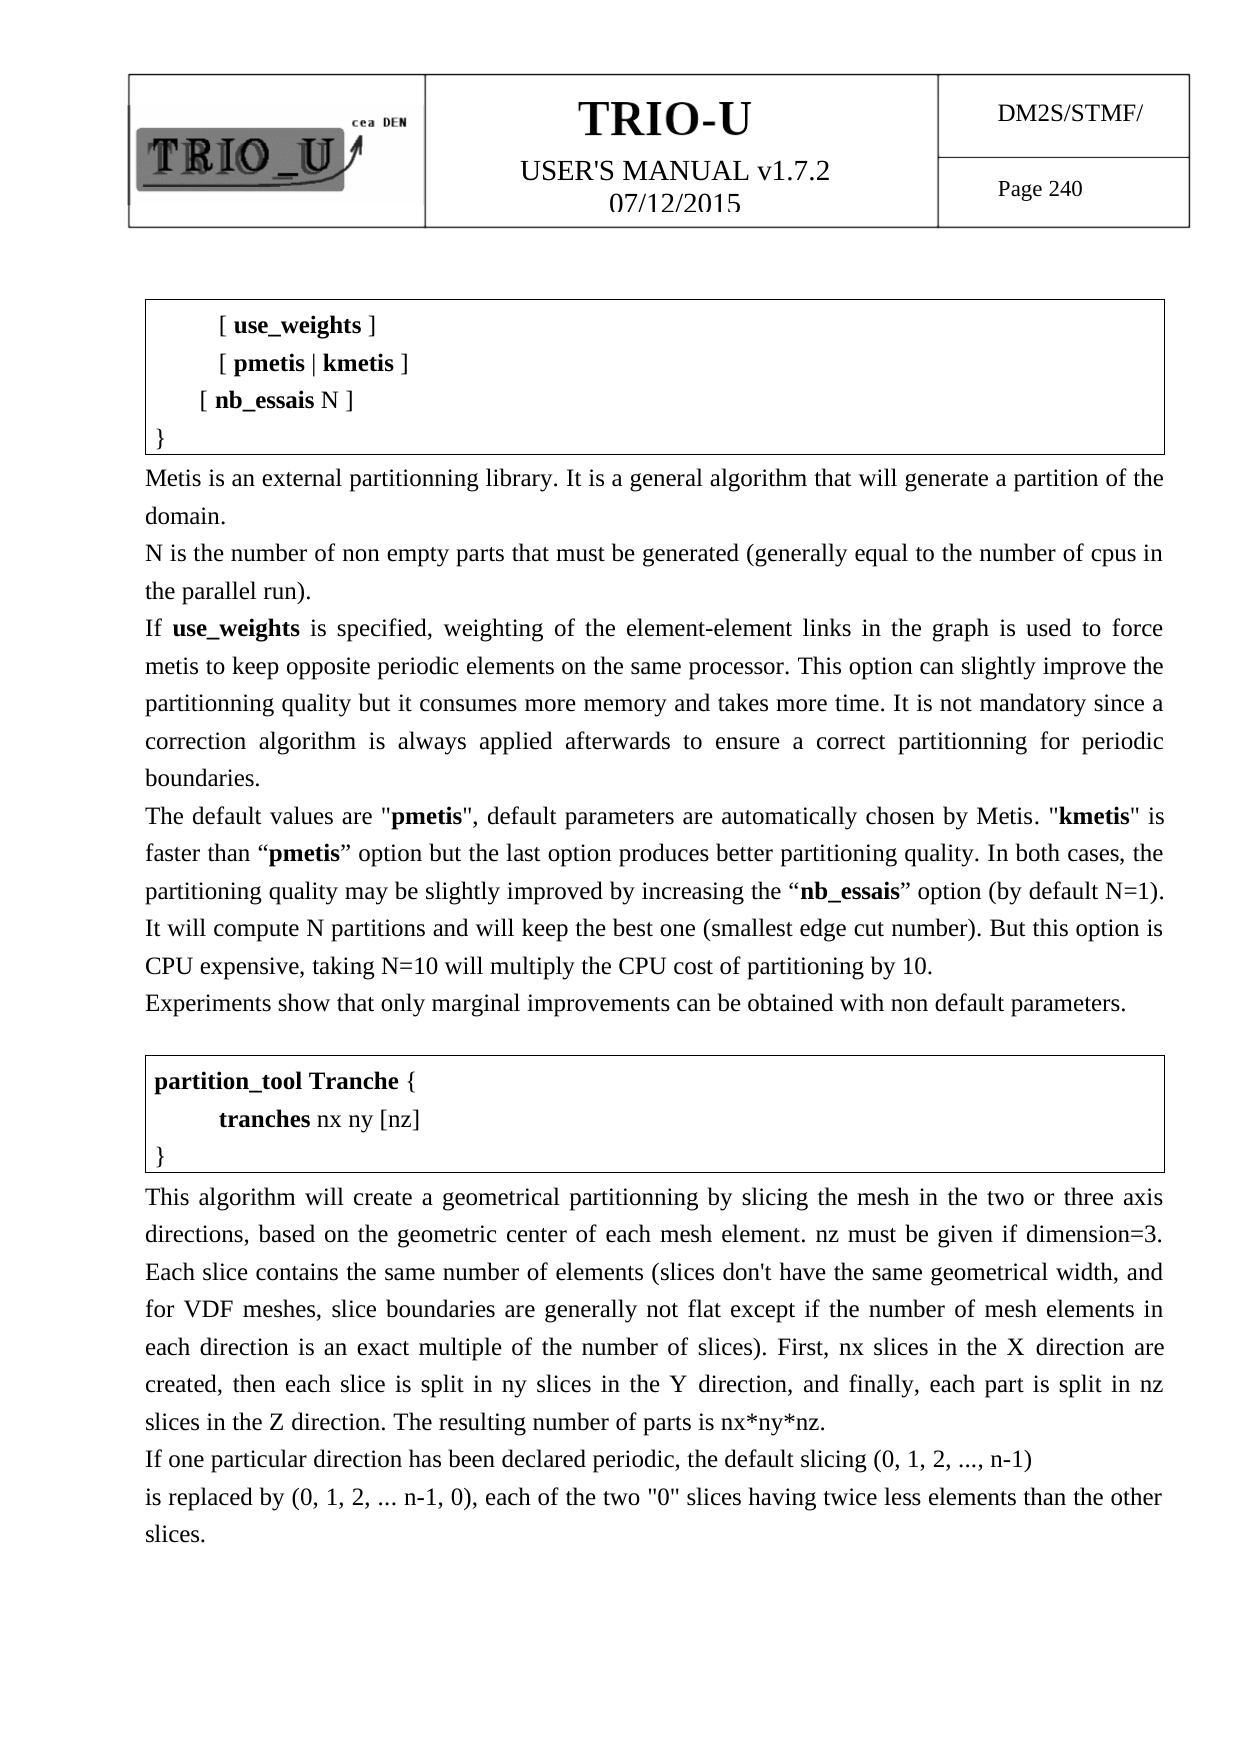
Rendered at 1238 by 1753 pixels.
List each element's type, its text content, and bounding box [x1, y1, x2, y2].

text [ pmetis | kmetis ] [146, 336, 1164, 373]
text } [146, 411, 1164, 454]
text This algorithm will create a geometrical partitionning by slicing the mesh in the two or three axis directions, based on the geometric center of each mesh element. nz must be given if dimension=3. Each slice contains the same number of elements (slices don't have the same geometrical width, and for VDF meshes, slice boundaries are generally not flat except if the number of mesh elements in each direction is an exact multiple of the number of slices). First, nx slices in the X direction are created, then each slice is split in ny slices in the Y direction, and finally, each part is split in nz slices in the Z direction. The resulting number of parts is nx*ny*nz. [145, 1173, 1165, 1436]
text N is the number of non empty parts that must be generated (generally equal to the number of cpus in the parallel run). [145, 530, 1165, 605]
text Experiments show that only marginal improvements can be obtained with non default parameters. [145, 980, 1165, 1017]
text partition_tool Tranche { [146, 1056, 1164, 1092]
text [ use_weights ] [146, 300, 1164, 336]
text [ nb_essais N ] [146, 373, 1164, 411]
text } [146, 1130, 1164, 1172]
text is replaced by (0, 1, 2, ... n-1, 0), each of the two "0" slices having twice less elements than the other slices. [145, 1473, 1165, 1548]
text tranches nx ny [nz] [146, 1092, 1164, 1130]
text If one particular direction has been declared periodic, the default slicing (0, 1, 2, ..., n-1) [145, 1436, 1165, 1473]
text If use_weights is specified, weighting of the element-element links in the graph is used to force metis to keep opposite periodic elements on the same processor. This option can slightly improve the partitionning quality but it consumes more memory and takes more time. It is not mandatory since a correction algorithm is always applied afterwards to ensure a correct partitionning for periodic boundaries. [145, 605, 1165, 792]
text The default values are "pmetis", default parameters are automatically chosen by Metis. "kmetis" is faster than “pmetis” option but the last option produces better partitioning quality. In both cases, the partitioning quality may be slightly improved by increasing the “nb_essais” option (by default N=1). It will compute N partitions and will keep the best one (smallest edge cut number). But this option is CPU expensive, taking N=10 will multiply the CPU cost of partitioning by 10. [145, 792, 1165, 980]
text Metis is an external partitionning library. It is a general algorithm that will generate a partition of the domain. [145, 455, 1165, 530]
